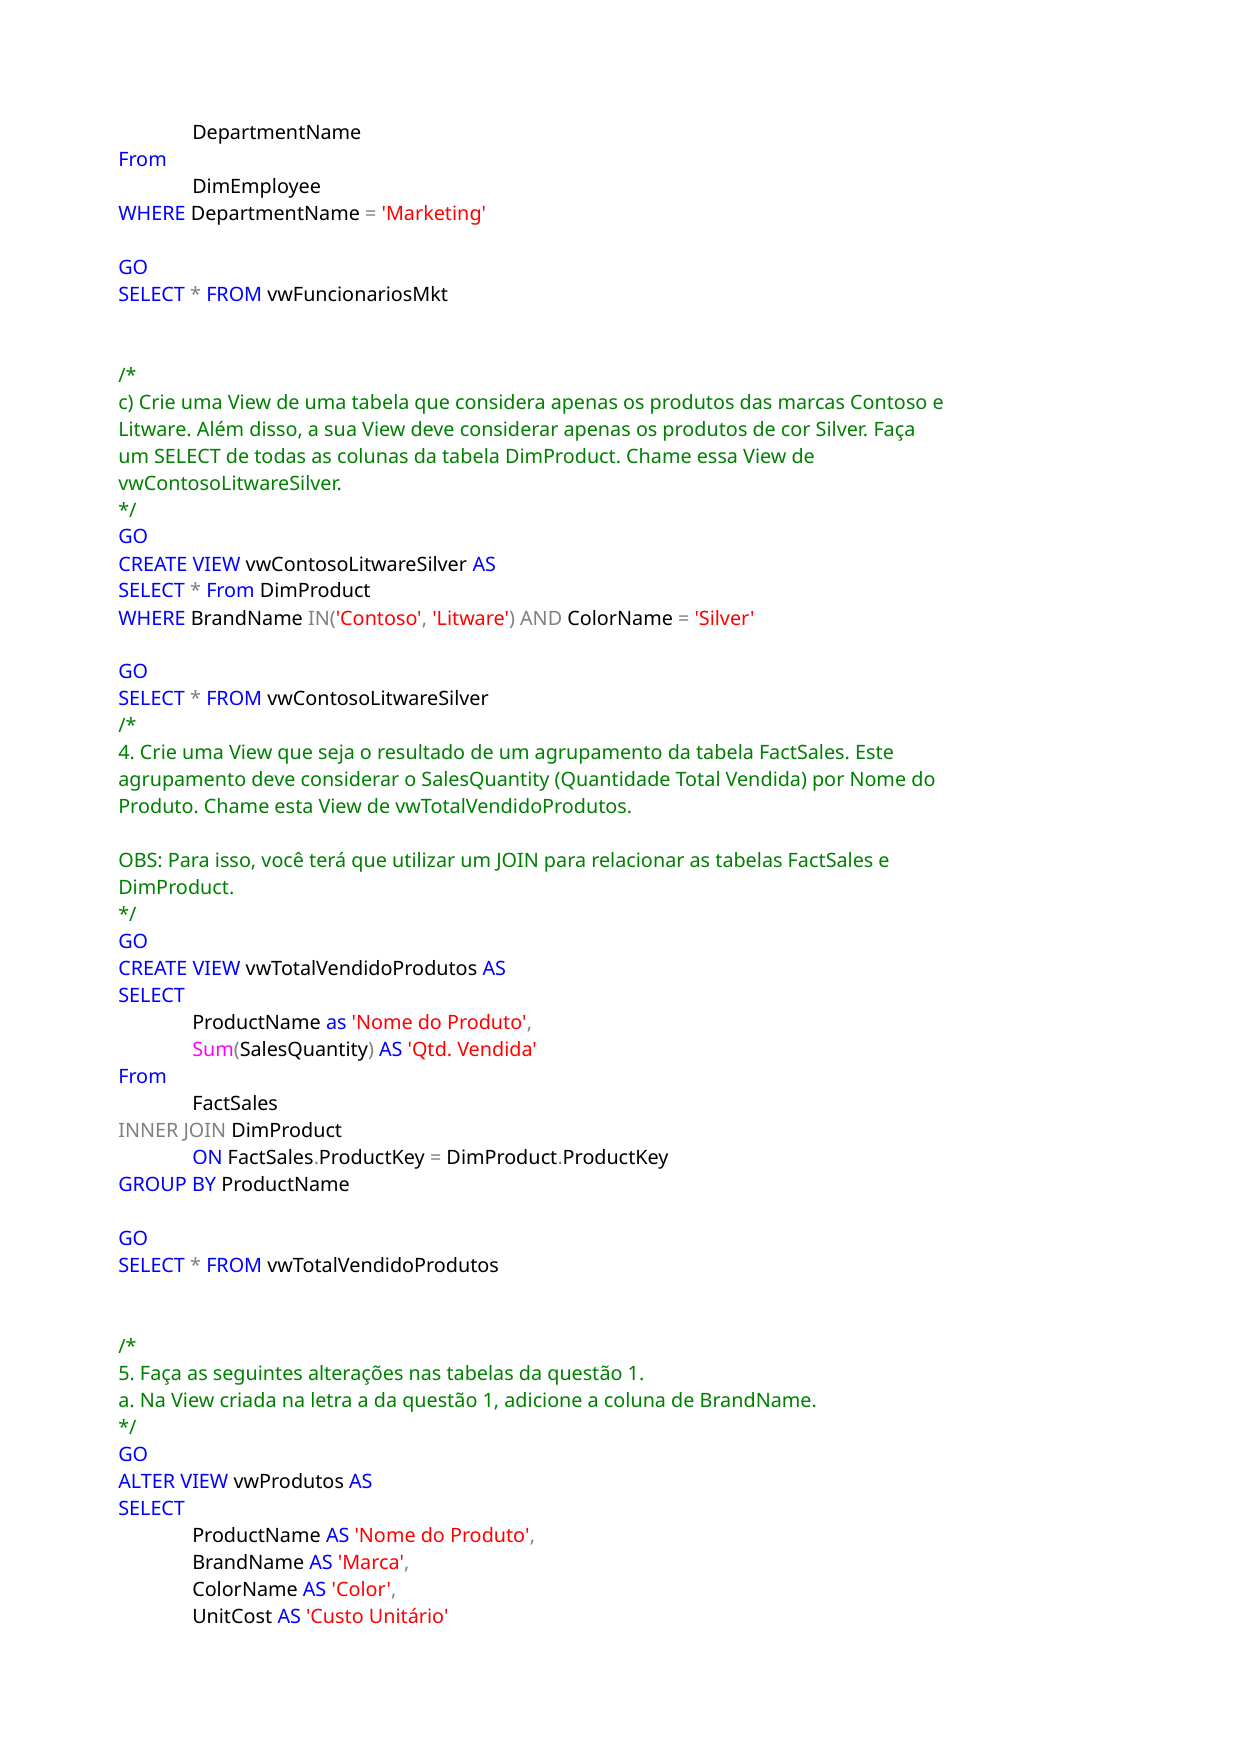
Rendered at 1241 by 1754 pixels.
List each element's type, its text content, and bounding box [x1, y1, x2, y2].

text SELECT [118, 981, 1122, 1008]
text SELECT [118, 1494, 1122, 1521]
text GO [118, 1440, 1122, 1467]
text a. Na View criada na letra a da questão 1, adicione a coluna de BrandName. [118, 1386, 1122, 1413]
text SELECT * FROM vwFuncionariosMkt [118, 280, 1122, 307]
text DepartmentName [118, 118, 1122, 145]
text um SELECT de todas as colunas da tabela DimProduct. Chame essa View de [118, 442, 1122, 469]
text ProductName AS 'Nome do Produto', [118, 1521, 1122, 1548]
text SELECT * FROM vwContosoLitwareSilver [118, 685, 1122, 712]
text /* [118, 361, 1122, 388]
text DimProduct. [118, 873, 1122, 901]
text 5. Faça as seguintes alterações nas tabelas da questão 1. [118, 1359, 1122, 1386]
text Sum(SalesQuantity) AS 'Qtd. Vendida' [118, 1035, 1122, 1062]
text From [118, 145, 1122, 172]
text CREATE VIEW vwContosoLitwareSilver AS [118, 550, 1122, 577]
text ColorName AS 'Color', [118, 1575, 1122, 1602]
text WHERE DepartmentName = 'Marketing' [118, 199, 1122, 226]
text ON FactSales.ProductKey = DimProduct.ProductKey [118, 1143, 1122, 1170]
text 4. Crie uma View que seja o resultado de um agrupamento da tabela FactSales. Este [118, 739, 1122, 766]
text UnitCost AS 'Custo Unitário' [118, 1602, 1122, 1629]
text agrupamento deve considerar o SalesQuantity (Quantidade Total Vendida) por Nome do [118, 766, 1122, 793]
text Produto. Chame esta View de vwTotalVendidoProdutos. [118, 793, 1122, 819]
text BrandName AS 'Marca', [118, 1548, 1122, 1575]
text /* [118, 1332, 1122, 1359]
text */ [118, 1413, 1122, 1440]
text */ [118, 496, 1122, 523]
text WHERE BrandName IN('Contoso', 'Litware') AND ColorName = 'Silver' [118, 604, 1122, 631]
text GO [118, 927, 1122, 954]
text FactSales [118, 1089, 1122, 1116]
text From [118, 1062, 1122, 1089]
text OBS: Para isso, você terá que utilizar um JOIN para relacionar as tabelas FactSales e [118, 847, 1122, 873]
text Litware. Além disso, a sua View deve considerar apenas os produtos de cor Silver. Faça [118, 415, 1122, 442]
text ALTER VIEW vwProdutos AS [118, 1467, 1122, 1494]
text INNER JOIN DimProduct [118, 1116, 1122, 1143]
text GROUP BY ProductName [118, 1170, 1122, 1197]
text GO [118, 1224, 1122, 1251]
text ProductName as 'Nome do Produto', [118, 1008, 1122, 1035]
text GO [118, 658, 1122, 685]
text GO [118, 253, 1122, 280]
text GO [118, 523, 1122, 550]
text */ [118, 901, 1122, 927]
text SELECT * From DimProduct [118, 577, 1122, 604]
text c) Crie uma View de uma tabela que considera apenas os produtos das marcas Contoso e [118, 388, 1122, 415]
text SELECT * FROM vwTotalVendidoProdutos [118, 1251, 1122, 1278]
text DimEmployee [118, 172, 1122, 199]
text vwContosoLitwareSilver. [118, 469, 1122, 496]
text CREATE VIEW vwTotalVendidoProdutos AS [118, 954, 1122, 981]
text /* [118, 712, 1122, 739]
